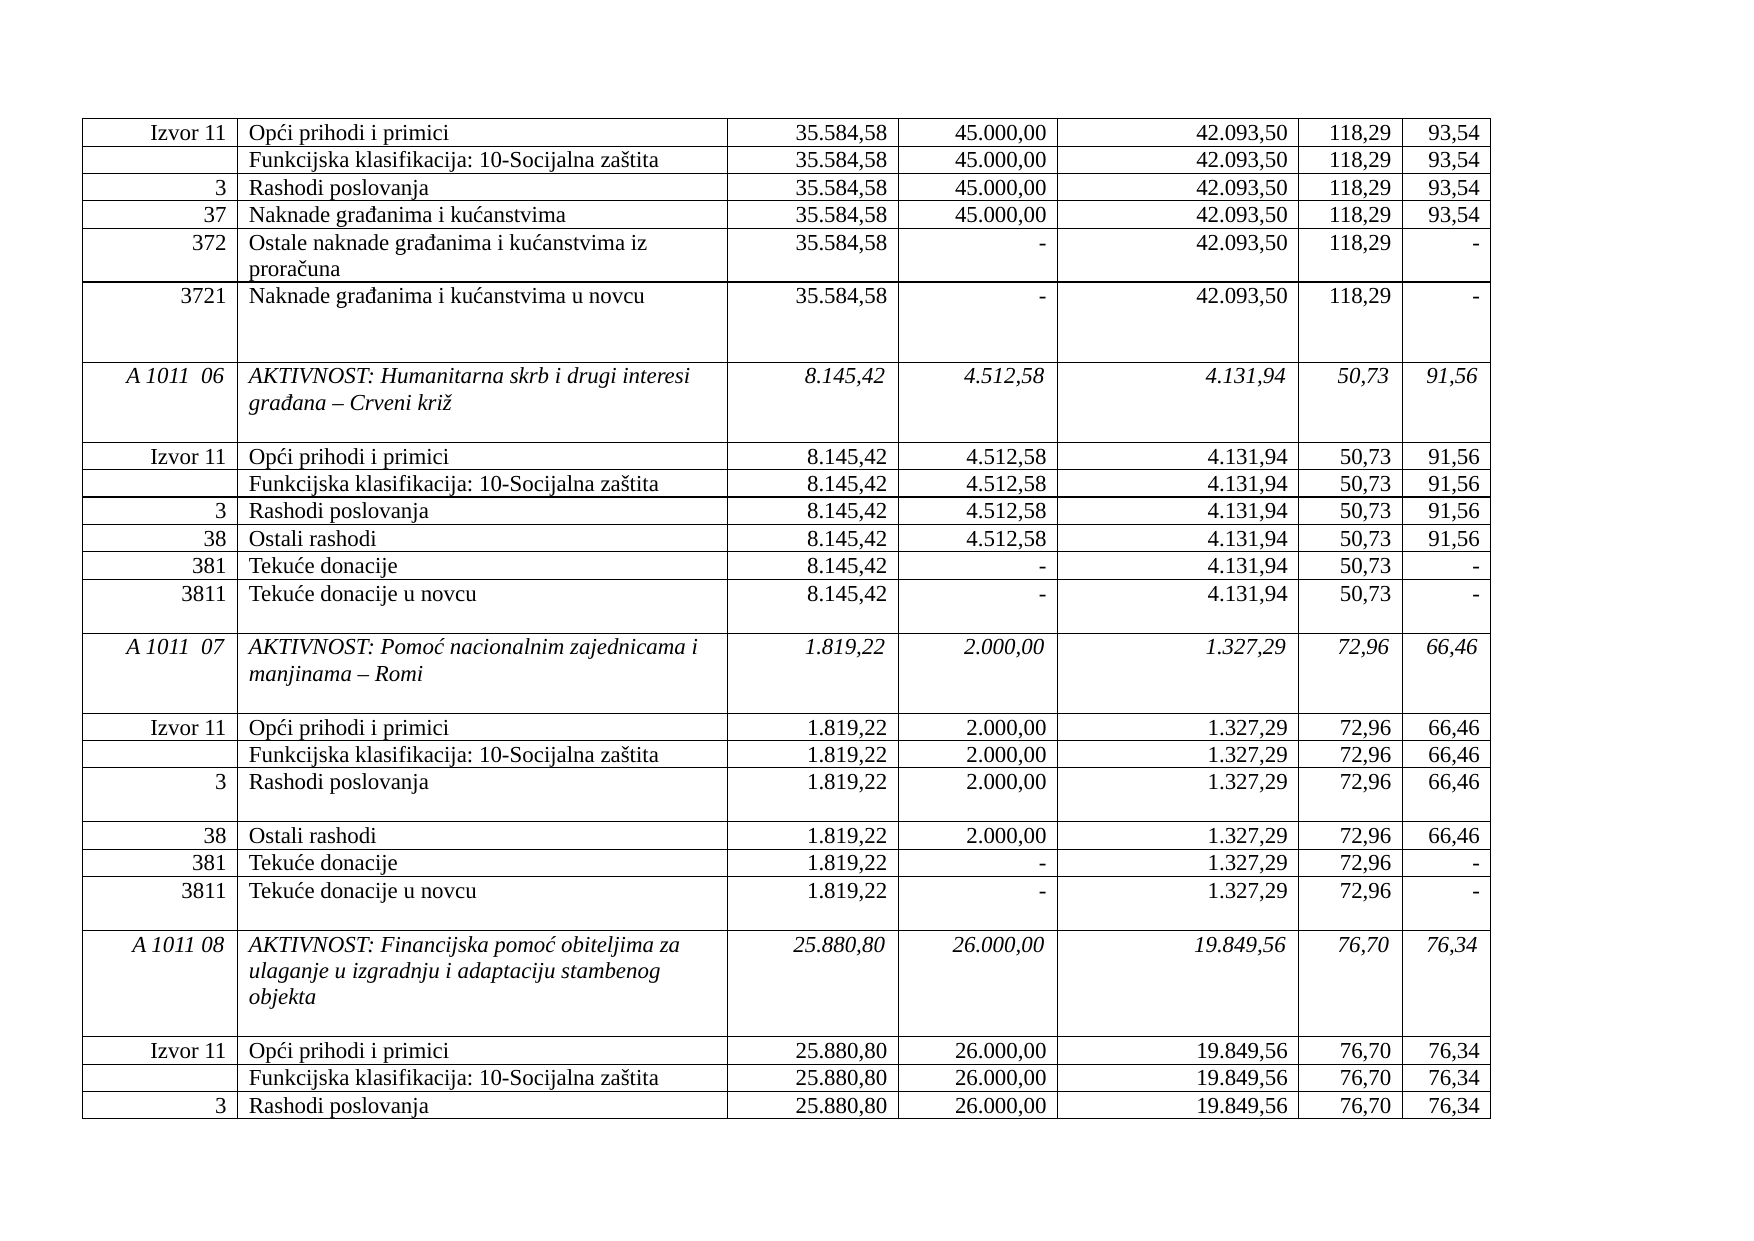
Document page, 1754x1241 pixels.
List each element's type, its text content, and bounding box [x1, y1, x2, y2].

table_cell Tekuće donacije [238, 552, 727, 579]
table_cell [83, 1065, 237, 1091]
table_cell 3 [83, 174, 237, 200]
table_cell 76,70 [1299, 931, 1402, 1036]
table_cell 8.145,42 [728, 443, 898, 469]
table_cell 35.584,58 [728, 174, 898, 200]
table_cell 93,54 [1403, 147, 1490, 173]
table_cell 4.512,58 [899, 525, 1057, 551]
table_cell 1.327,29 [1058, 822, 1298, 848]
table_cell [83, 741, 237, 767]
table_cell 50,73 [1299, 580, 1402, 632]
table_cell 93,54 [1403, 119, 1490, 146]
table_cell Opći prihodi i primici [238, 443, 727, 469]
table_cell 2.000,00 [899, 741, 1057, 767]
table_cell Rashodi poslovanja [238, 174, 727, 200]
table_cell - [1403, 229, 1490, 281]
table_cell 50,73 [1299, 498, 1402, 524]
table_cell 26.000,00 [899, 931, 1057, 1036]
table_cell 1.819,22 [728, 877, 898, 929]
table_cell Izvor 11 [83, 443, 237, 469]
table_cell 76,34 [1403, 1065, 1490, 1091]
table_cell 4.131,94 [1058, 580, 1298, 632]
table_cell A 1011 06 [83, 363, 237, 442]
table_cell 3 [83, 768, 237, 821]
table_cell Ostali rashodi [238, 822, 727, 848]
table_cell 8.145,42 [728, 498, 898, 524]
table_cell AKTIVNOST: Financijska pomoć obiteljima za ulaganje u izgradnju i adaptaciju stambenog objekta [238, 931, 727, 1036]
table_cell 8.145,42 [728, 552, 898, 579]
table_cell 50,73 [1299, 363, 1402, 442]
table_cell 76,34 [1403, 931, 1490, 1036]
table_cell 42.093,50 [1058, 147, 1298, 173]
table_cell Funkcijska klasifikacija: 10-Socijalna zaštita [238, 1065, 727, 1091]
table_cell 8.145,42 [728, 363, 898, 442]
table_cell 38 [83, 822, 237, 848]
table_cell Tekuće donacije u novcu [238, 877, 727, 929]
table_cell 72,96 [1299, 634, 1402, 712]
table_cell - [899, 552, 1057, 579]
table_cell - [1403, 850, 1490, 876]
table_cell 42.093,50 [1058, 283, 1298, 362]
table_cell 66,46 [1403, 768, 1490, 821]
table_cell 42.093,50 [1058, 201, 1298, 228]
table_cell 35.584,58 [728, 147, 898, 173]
table_cell 1.819,22 [728, 768, 898, 821]
table_cell 4.512,58 [899, 363, 1057, 442]
table_cell - [1403, 580, 1490, 632]
table_cell 4.131,94 [1058, 498, 1298, 524]
table_cell 35.584,58 [728, 119, 898, 146]
table_cell AKTIVNOST: Humanitarna skrb i drugi interesi građana – Crveni križ [238, 363, 727, 442]
table_cell 66,46 [1403, 822, 1490, 848]
table_cell 50,73 [1299, 552, 1402, 579]
table_cell Opći prihodi i primici [238, 714, 727, 740]
table_cell 3 [83, 1092, 237, 1118]
table_cell AKTIVNOST: Pomoć nacionalnim zajednicama i manjinama – Romi [238, 634, 727, 712]
table_cell Funkcijska klasifikacija: 10-Socijalna zaštita [238, 470, 727, 496]
table_cell 91,56 [1403, 470, 1490, 496]
table_cell 4.131,94 [1058, 525, 1298, 551]
table_cell 35.584,58 [728, 201, 898, 228]
table_cell 3721 [83, 283, 237, 362]
table_cell Rashodi poslovanja [238, 768, 727, 821]
table_cell 2.000,00 [899, 714, 1057, 740]
table_cell Izvor 11 [83, 119, 237, 146]
table_cell 91,56 [1403, 363, 1490, 442]
table_cell 72,96 [1299, 877, 1402, 929]
table_cell 93,54 [1403, 174, 1490, 200]
table_cell 118,29 [1299, 147, 1402, 173]
table_cell Tekuće donacije [238, 850, 727, 876]
table_cell 25.880,80 [728, 1065, 898, 1091]
table_cell 118,29 [1299, 229, 1402, 281]
table_cell 8.145,42 [728, 470, 898, 496]
table_cell - [1403, 877, 1490, 929]
table_cell 25.880,80 [728, 1037, 898, 1063]
table_cell 66,46 [1403, 634, 1490, 712]
table_cell 76,70 [1299, 1065, 1402, 1091]
table_cell - [899, 580, 1057, 632]
table_cell 45.000,00 [899, 174, 1057, 200]
table_cell 8.145,42 [728, 525, 898, 551]
table_cell 50,73 [1299, 525, 1402, 551]
table_cell 1.327,29 [1058, 714, 1298, 740]
table_cell 76,70 [1299, 1037, 1402, 1063]
table_cell 4.131,94 [1058, 470, 1298, 496]
table_cell Izvor 11 [83, 1037, 237, 1063]
table_cell 1.327,29 [1058, 850, 1298, 876]
table_cell 42.093,50 [1058, 119, 1298, 146]
table_cell 91,56 [1403, 525, 1490, 551]
table_cell 1.327,29 [1058, 768, 1298, 821]
table_cell 118,29 [1299, 201, 1402, 228]
table_cell 66,46 [1403, 741, 1490, 767]
table_cell 35.584,58 [728, 283, 898, 362]
table_cell 1.327,29 [1058, 634, 1298, 712]
table_cell Tekuće donacije u novcu [238, 580, 727, 632]
table_cell Izvor 11 [83, 714, 237, 740]
table_cell 3811 [83, 580, 237, 632]
table_cell 118,29 [1299, 174, 1402, 200]
table_cell 45.000,00 [899, 147, 1057, 173]
table_cell - [899, 229, 1057, 281]
table_cell 72,96 [1299, 822, 1402, 848]
table_cell 37 [83, 201, 237, 228]
table_cell 1.819,22 [728, 850, 898, 876]
table_cell 25.880,80 [728, 931, 898, 1036]
table_cell [83, 147, 237, 173]
table_cell - [1403, 283, 1490, 362]
table_cell [83, 470, 237, 496]
table_cell 4.512,58 [899, 498, 1057, 524]
table_cell 1.819,22 [728, 822, 898, 848]
table_cell 45.000,00 [899, 201, 1057, 228]
table_cell 35.584,58 [728, 229, 898, 281]
table_cell 25.880,80 [728, 1092, 898, 1118]
table_cell 4.512,58 [899, 470, 1057, 496]
table_cell - [1403, 552, 1490, 579]
table_cell 3 [83, 498, 237, 524]
table_cell 4.131,94 [1058, 443, 1298, 469]
table_cell 372 [83, 229, 237, 281]
table_cell 381 [83, 850, 237, 876]
table_cell 26.000,00 [899, 1065, 1057, 1091]
table_cell - [899, 850, 1057, 876]
table_cell 72,96 [1299, 768, 1402, 821]
table_cell 38 [83, 525, 237, 551]
table_cell 1.819,22 [728, 741, 898, 767]
table_cell 19.849,56 [1058, 1092, 1298, 1118]
table_cell 50,73 [1299, 470, 1402, 496]
table_cell 45.000,00 [899, 119, 1057, 146]
table_cell 4.512,58 [899, 443, 1057, 469]
table_cell 42.093,50 [1058, 229, 1298, 281]
table_cell 118,29 [1299, 283, 1402, 362]
table_cell 50,73 [1299, 443, 1402, 469]
table_cell - [899, 877, 1057, 929]
table_cell 76,70 [1299, 1092, 1402, 1118]
table_cell Funkcijska klasifikacija: 10-Socijalna zaštita [238, 147, 727, 173]
table_cell 72,96 [1299, 850, 1402, 876]
table_cell Ostali rashodi [238, 525, 727, 551]
table_cell 2.000,00 [899, 822, 1057, 848]
table_cell 19.849,56 [1058, 931, 1298, 1036]
table_cell 19.849,56 [1058, 1065, 1298, 1091]
table_cell 3811 [83, 877, 237, 929]
table_cell Opći prihodi i primici [238, 119, 727, 146]
table_cell A 1011 07 [83, 634, 237, 712]
table_cell 91,56 [1403, 498, 1490, 524]
table_cell 1.819,22 [728, 714, 898, 740]
table_cell 26.000,00 [899, 1037, 1057, 1063]
table_cell 19.849,56 [1058, 1037, 1298, 1063]
table_cell 42.093,50 [1058, 174, 1298, 200]
table_cell 118,29 [1299, 119, 1402, 146]
table_cell 72,96 [1299, 741, 1402, 767]
table_cell 2.000,00 [899, 634, 1057, 712]
table_cell Naknade građanima i kućanstvima u novcu [238, 283, 727, 362]
table_cell Funkcijska klasifikacija: 10-Socijalna zaštita [238, 741, 727, 767]
table_cell 4.131,94 [1058, 552, 1298, 579]
table_cell 91,56 [1403, 443, 1490, 469]
table_cell 76,34 [1403, 1092, 1490, 1118]
table_cell Ostale naknade građanima i kućanstvima iz proračuna [238, 229, 727, 281]
table_cell Rashodi poslovanja [238, 1092, 727, 1118]
table_cell 72,96 [1299, 714, 1402, 740]
table_cell 8.145,42 [728, 580, 898, 632]
table_cell 66,46 [1403, 714, 1490, 740]
table_cell 1.819,22 [728, 634, 898, 712]
table_cell 26.000,00 [899, 1092, 1057, 1118]
table_cell 76,34 [1403, 1037, 1490, 1063]
table_cell - [899, 283, 1057, 362]
table_cell 1.327,29 [1058, 877, 1298, 929]
table_cell Naknade građanima i kućanstvima [238, 201, 727, 228]
table_cell 2.000,00 [899, 768, 1057, 821]
table_cell Opći prihodi i primici [238, 1037, 727, 1063]
table_cell 381 [83, 552, 237, 579]
table_cell 1.327,29 [1058, 741, 1298, 767]
table_cell 4.131,94 [1058, 363, 1298, 442]
table_cell 93,54 [1403, 201, 1490, 228]
table_cell Rashodi poslovanja [238, 498, 727, 524]
table_cell A 1011 08 [83, 931, 237, 1036]
